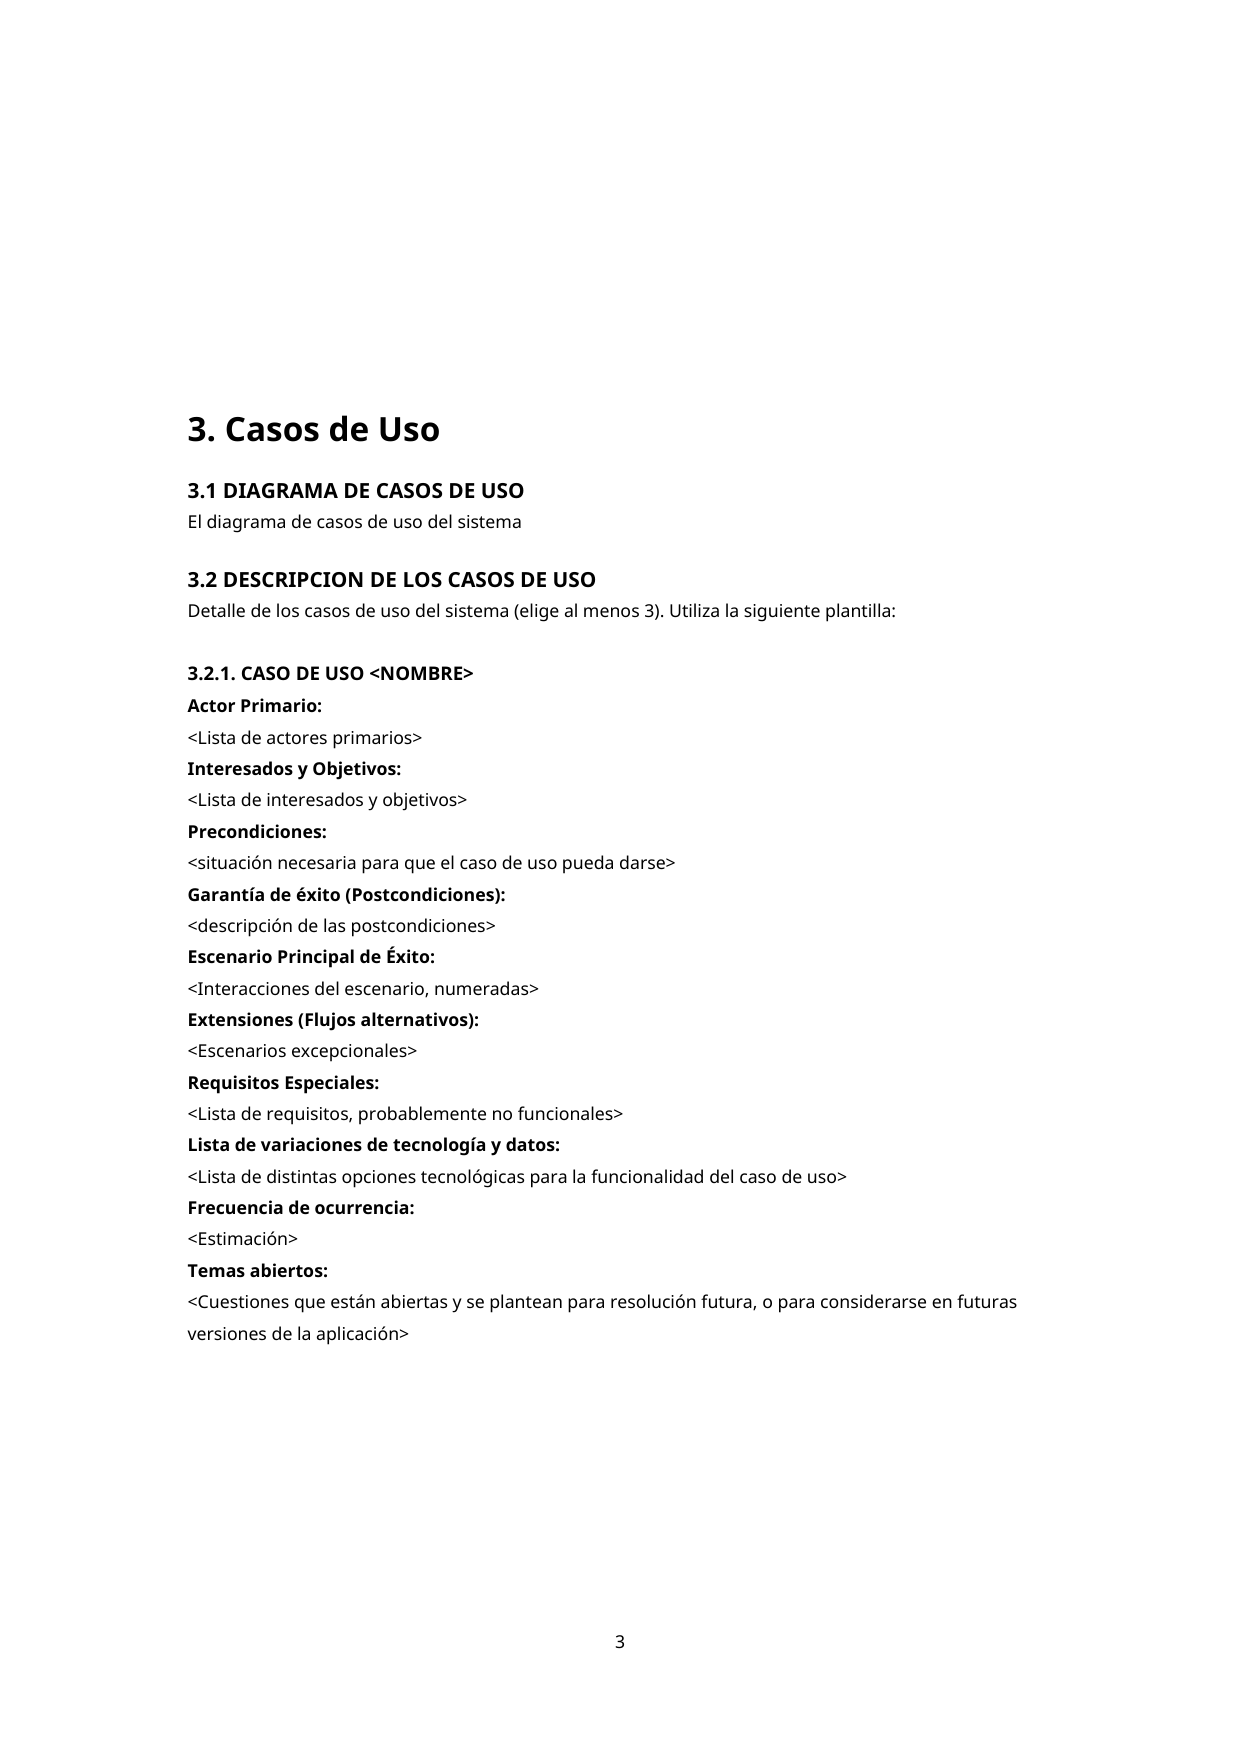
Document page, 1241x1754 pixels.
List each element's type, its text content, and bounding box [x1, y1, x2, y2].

text Precondiciones: [187, 819, 1053, 843]
text Temas abiertos: [187, 1258, 1053, 1282]
text <situación necesaria para que el caso de uso pueda darse> [187, 851, 1053, 875]
text <Lista de requisitos, probablemente no funcionales> [187, 1101, 1053, 1126]
subtitle 3.2 DEScripcion de los casos de uso [187, 565, 1053, 594]
text El diagrama de casos de uso del sistema [187, 509, 1053, 533]
text Escenario Principal de Éxito: [187, 945, 1053, 969]
text <descripción de las postcondiciones> [187, 913, 1053, 937]
text <Estimación> [187, 1227, 1053, 1251]
title 3. Casos de Uso [187, 406, 1053, 451]
text <Cuestiones que están abiertas y se plantean para resolución futura, o para considerarse en futuras versiones de la aplicación> [187, 1289, 1053, 1345]
text <Escenarios excepcionales> [187, 1039, 1053, 1063]
text Frecuencia de ocurrencia: [187, 1196, 1053, 1220]
text <Lista de actores primarios> [187, 725, 1053, 749]
text Requisitos Especiales: [187, 1070, 1053, 1094]
text <Lista de distintas opciones tecnológicas para la funcionalidad del caso de uso> [187, 1164, 1053, 1188]
text Interesados y Objetivos: [187, 757, 1053, 781]
text Actor Primario: [187, 694, 1053, 718]
text Extensiones (Flujos alternativos): [187, 1007, 1053, 1032]
text 3.2.1. CASO DE USO <NOMBRE> [187, 661, 1053, 686]
text Lista de variaciones de tecnología y datos: [187, 1133, 1053, 1157]
text <Interacciones del escenario, numeradas> [187, 976, 1053, 1000]
text Garantía de éxito (Postcondiciones): [187, 882, 1053, 906]
text <Lista de interesados y objetivos> [187, 788, 1053, 812]
text Detalle de los casos de uso del sistema (elige al menos 3). Utiliza la siguiente plantilla: [187, 598, 1053, 622]
subtitle 3.1 diagrama de casos de uso [187, 476, 1053, 505]
